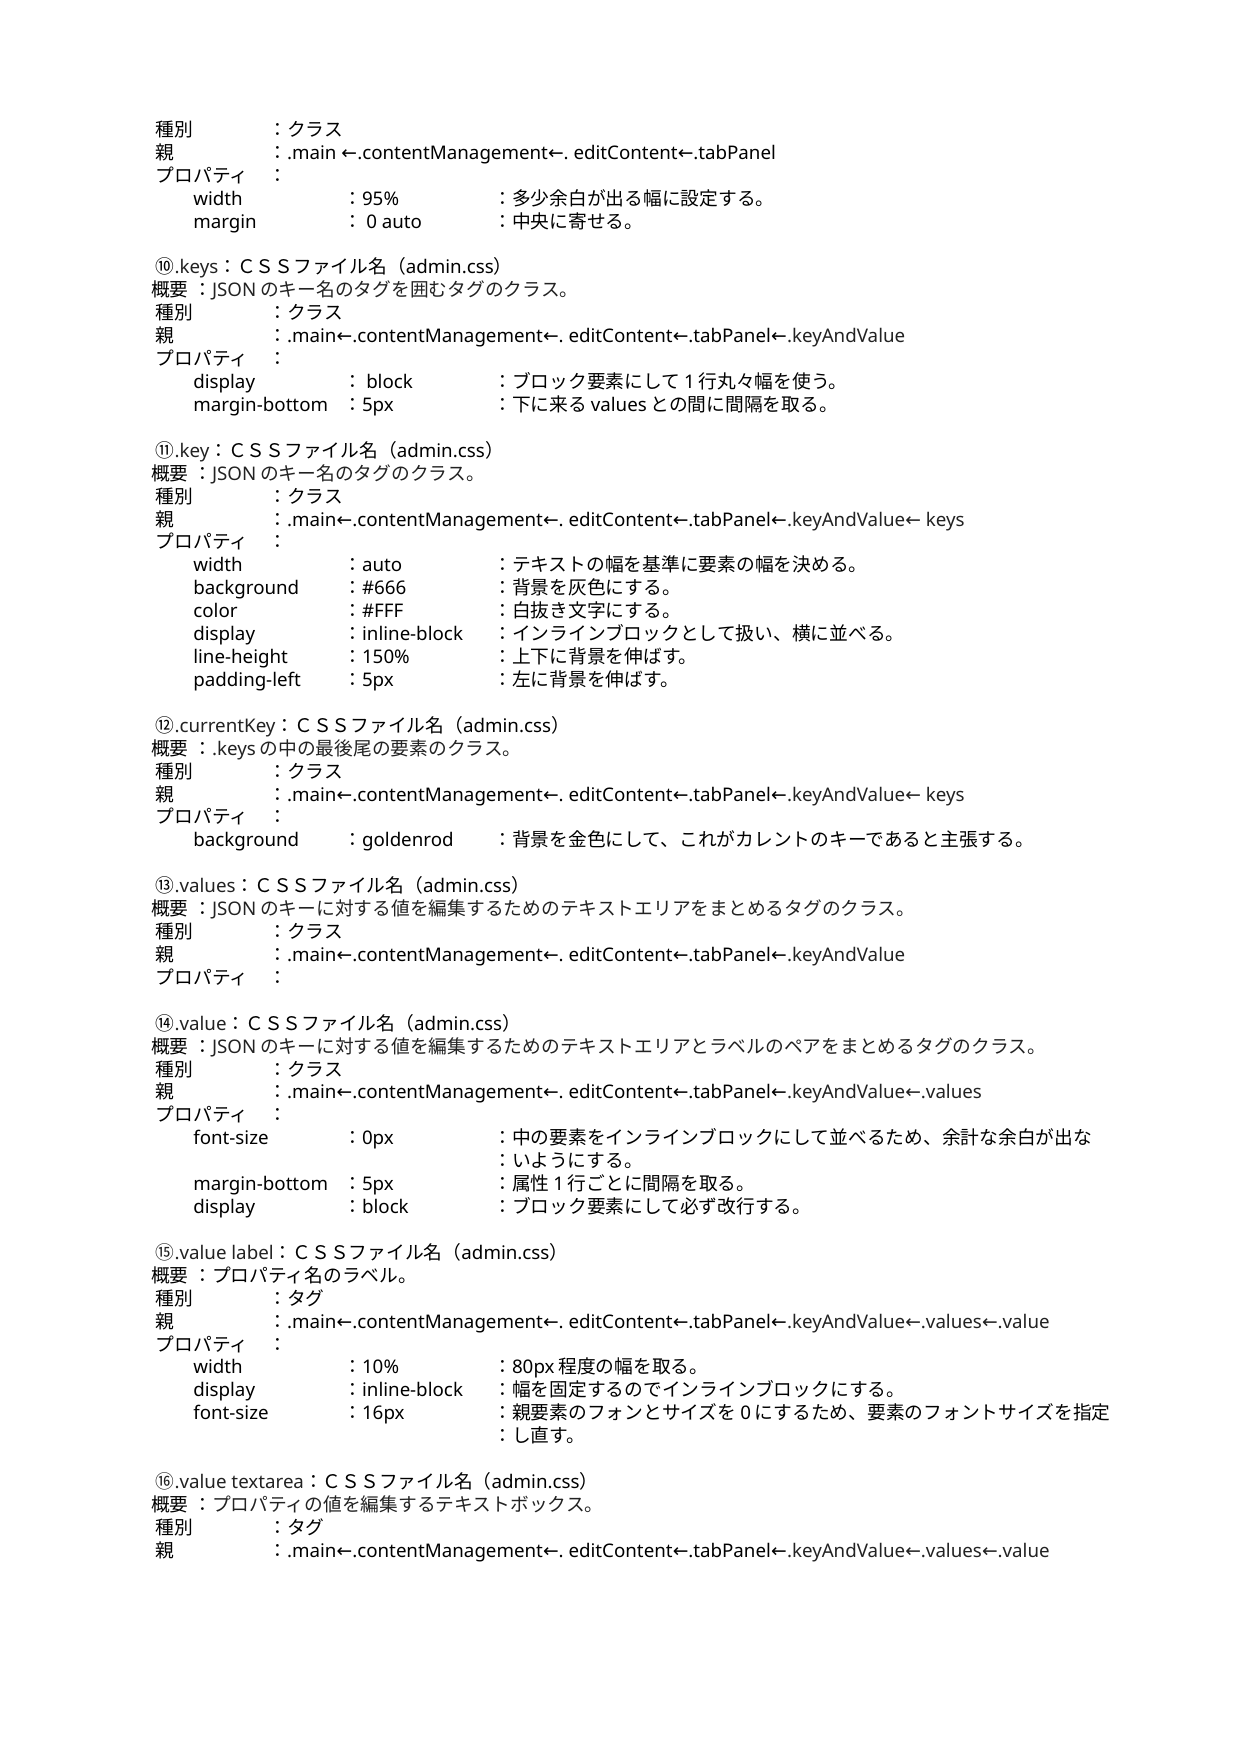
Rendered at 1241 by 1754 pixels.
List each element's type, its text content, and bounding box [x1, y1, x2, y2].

text 概要 ：JSONのキーに対する値を編集するためのテキストエリアをまとめるタグのクラス。 [118, 897, 1122, 920]
text 種別 ：クラス [118, 485, 1122, 508]
text 概要 ：プロパティ名のラベル。 [118, 1264, 1122, 1287]
text 種別 ：クラス [118, 118, 1122, 141]
text ⑫.currentKey：ＣＳＳファイル名（admin.css） [118, 714, 1122, 737]
text 親 ：.main←.contentManagement←. editContent←.tabPanel←.keyAndValue←.values←.value [118, 1539, 1122, 1562]
text 概要 ：プロパティの値を編集するテキストボックス。 [118, 1493, 1122, 1516]
text line-height ：150% ：上下に背景を伸ばす。 [118, 645, 1122, 668]
text margin-bottom ：5px ：下に来るvaluesとの間に間隔を取る。 [118, 393, 1122, 416]
text ⑬.values：ＣＳＳファイル名（admin.css） [118, 874, 1122, 897]
text background ：#666 ：背景を灰色にする。 [118, 576, 1122, 599]
text 親 ：.main←.contentManagement←. editContent←.tabPanel←.keyAndValue [118, 324, 1122, 347]
text ⑯.value textarea：ＣＳＳファイル名（admin.css） [118, 1470, 1122, 1493]
text 親 ：.main←.contentManagement←. editContent←.tabPanel←.keyAndValue← keys [118, 783, 1122, 806]
text font-size ：0px ：中の要素をインラインブロックにして並べるため、余計な余白が出な [118, 1126, 1122, 1149]
text ：いようにする。 [118, 1149, 1122, 1172]
text ⑩.keys：ＣＳＳファイル名（admin.css） [118, 256, 1122, 278]
text 親 ：.main←.contentManagement←. editContent←.tabPanel←.keyAndValue←.values←.value [118, 1310, 1122, 1333]
text 親 ：.main←.contentManagement←. editContent←.tabPanel←.keyAndValue←.values [118, 1081, 1122, 1103]
text margin ： 0 auto ：中央に寄せる。 [118, 210, 1122, 233]
text font-size ：16px ：親要素のフォンとサイズを0にするため、要素のフォントサイズを指定 [118, 1401, 1122, 1424]
text プロパティ ： [118, 164, 1122, 187]
text display ： block ：ブロック要素にして1行丸々幅を使う。 [118, 370, 1122, 393]
text 概要 ：JSONのキー名のタグのクラス。 [118, 462, 1122, 485]
text プロパティ ： [118, 347, 1122, 370]
text プロパティ ： [118, 966, 1122, 989]
text 種別 ：クラス [118, 760, 1122, 783]
text ⑮.value label：ＣＳＳファイル名（admin.css） [118, 1241, 1122, 1264]
text 種別 ：クラス [118, 920, 1122, 943]
text width ：10% ：80px程度の幅を取る。 [118, 1356, 1122, 1378]
text 概要 ：JSONのキー名のタグを囲むタグのクラス。 [118, 278, 1122, 301]
text margin-bottom ：5px ：属性1行ごとに間隔を取る。 [118, 1172, 1122, 1195]
text ⑭.value：ＣＳＳファイル名（admin.css） [118, 1012, 1122, 1035]
text display ：block ：ブロック要素にして必ず改行する。 [118, 1195, 1122, 1218]
text 概要 ：.keysの中の最後尾の要素のクラス。 [118, 737, 1122, 760]
text display ：inline-block ：インラインブロックとして扱い、横に並べる。 [118, 622, 1122, 645]
text 親 ：.main ←.contentManagement←. editContent←.tabPanel [118, 141, 1122, 164]
text background ：goldenrod ：背景を金色にして、これがカレントのキーであると主張する。 [118, 828, 1122, 851]
text width ：95% ：多少余白が出る幅に設定する。 [118, 187, 1122, 210]
text 概要 ：JSONのキーに対する値を編集するためのテキストエリアとラベルのペアをまとめるタグのクラス。 [118, 1035, 1122, 1058]
text プロパティ ： [118, 806, 1122, 828]
text display ：inline-block ：幅を固定するのでインラインブロックにする。 [118, 1378, 1122, 1401]
text プロパティ ： [118, 531, 1122, 553]
text 種別 ：クラス [118, 301, 1122, 324]
text ⑪.key：ＣＳＳファイル名（admin.css） [118, 439, 1122, 462]
text プロパティ ： [118, 1103, 1122, 1126]
text 親 ：.main←.contentManagement←. editContent←.tabPanel←.keyAndValue [118, 943, 1122, 966]
text 種別 ：クラス [118, 1058, 1122, 1081]
text 種別 ：タグ [118, 1516, 1122, 1539]
text width ：auto ：テキストの幅を基準に要素の幅を決める。 [118, 553, 1122, 576]
text padding-left ：5px ：左に背景を伸ばす。 [118, 668, 1122, 691]
text 種別 ：タグ [118, 1287, 1122, 1310]
text 親 ：.main←.contentManagement←. editContent←.tabPanel←.keyAndValue← keys [118, 508, 1122, 531]
text color ：#FFF ：白抜き文字にする。 [118, 599, 1122, 622]
text プロパティ ： [118, 1333, 1122, 1356]
text ：し直す。 [118, 1424, 1122, 1447]
